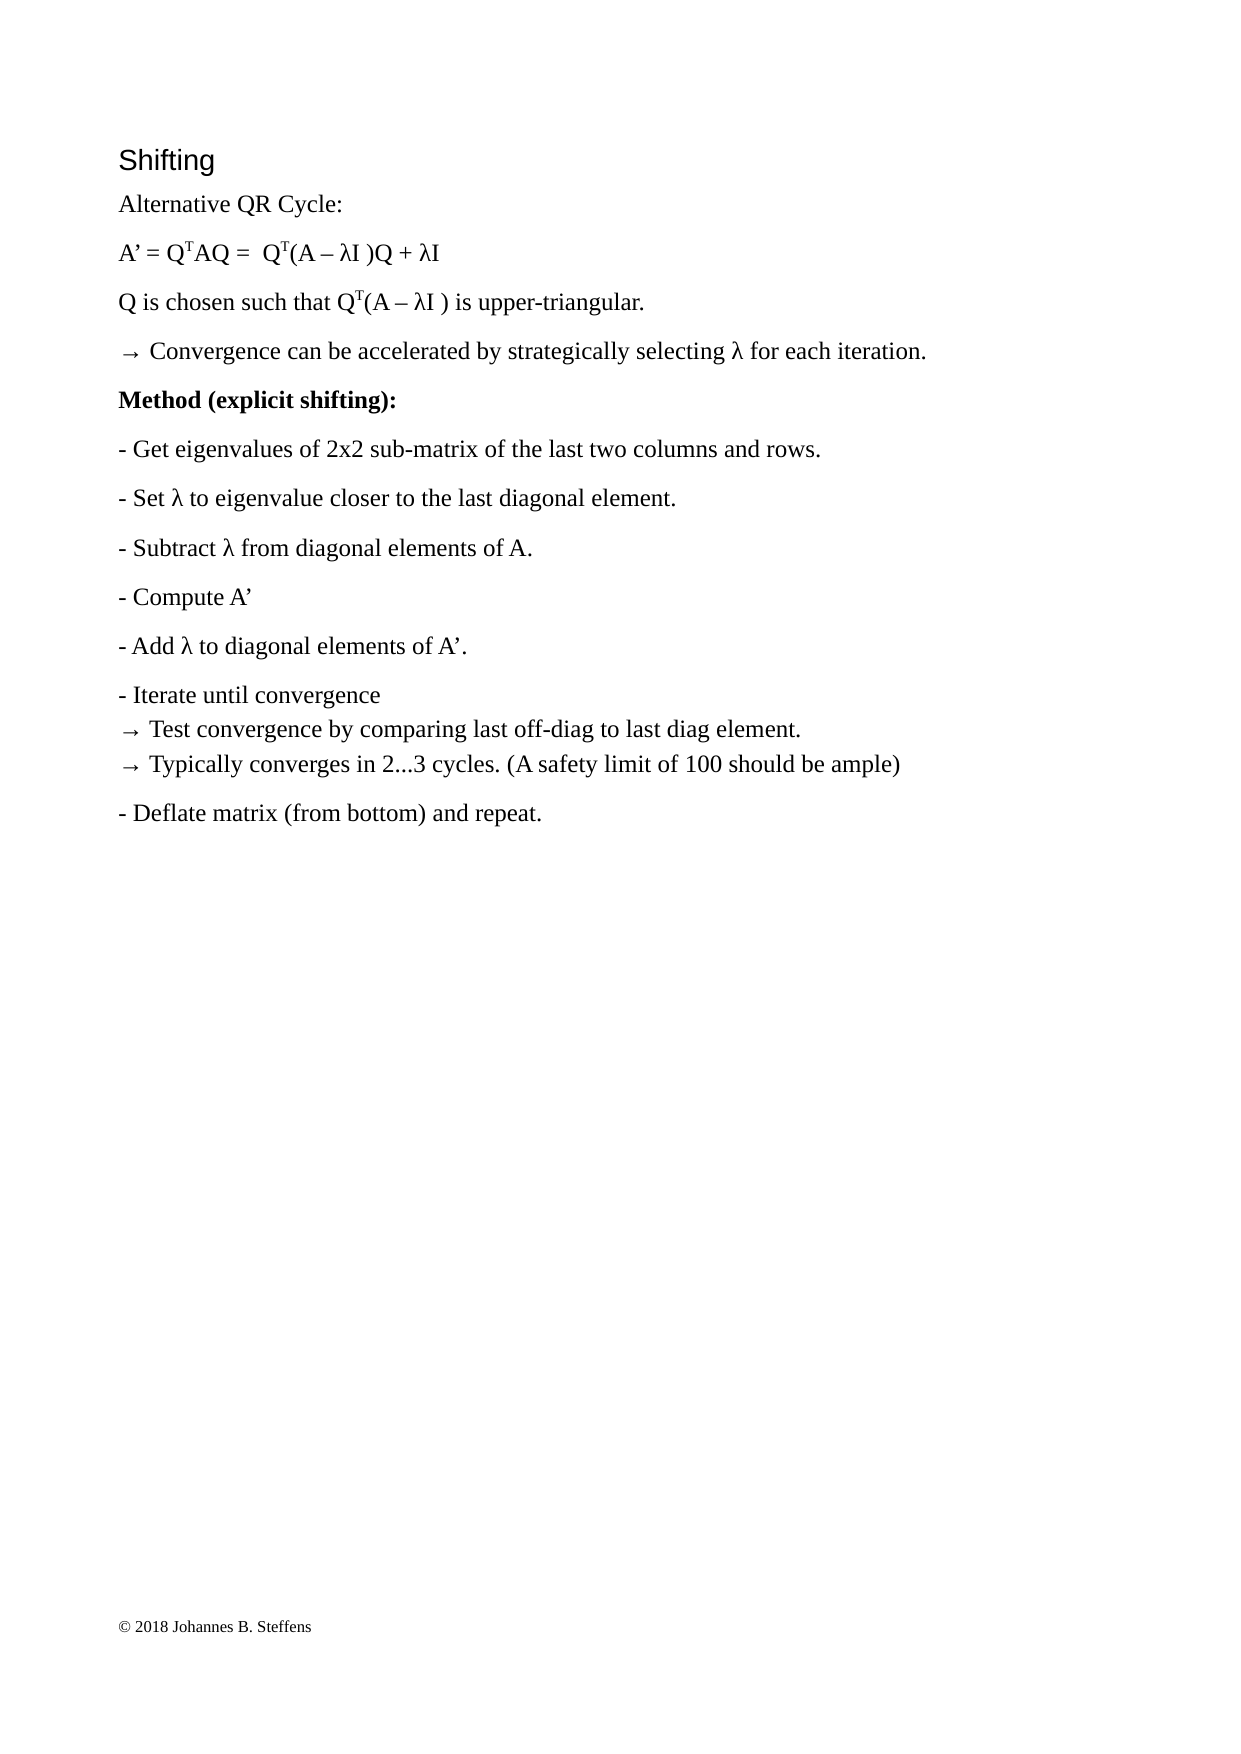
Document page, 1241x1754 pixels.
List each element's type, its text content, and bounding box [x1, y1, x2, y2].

text - Get eigenvalues of 2x2 sub-matrix of the last two columns and rows. [118, 434, 1122, 463]
text → Convergence can be accelerated by strategically selecting λ for each iteration. [118, 336, 1122, 365]
subtitle Shifting [118, 143, 1122, 177]
text - Set λ to eigenvalue closer to the last diagonal element. [118, 483, 1122, 512]
text Method (explicit shifting): [118, 385, 1122, 414]
text - Compute A’ [118, 582, 1122, 610]
text A’ = QTAQ = QT(A – λI )Q + λI [118, 238, 1122, 267]
text - Deflate matrix (from bottom) and repeat. [118, 798, 1122, 827]
text - Iterate until convergence → Test convergence by comparing last off-diag to last diag element. → Typically converges in 2...3 cycles. (A safety limit of 100 should be ample) [118, 680, 1122, 777]
text - Subtract λ from diagonal elements of A. [118, 533, 1122, 561]
text - Add λ to diagonal elements of A’. [118, 631, 1122, 659]
text Alternative QR Cycle: [118, 189, 1122, 218]
text Q is chosen such that QT(A – λI ) is upper-triangular. [118, 287, 1122, 316]
